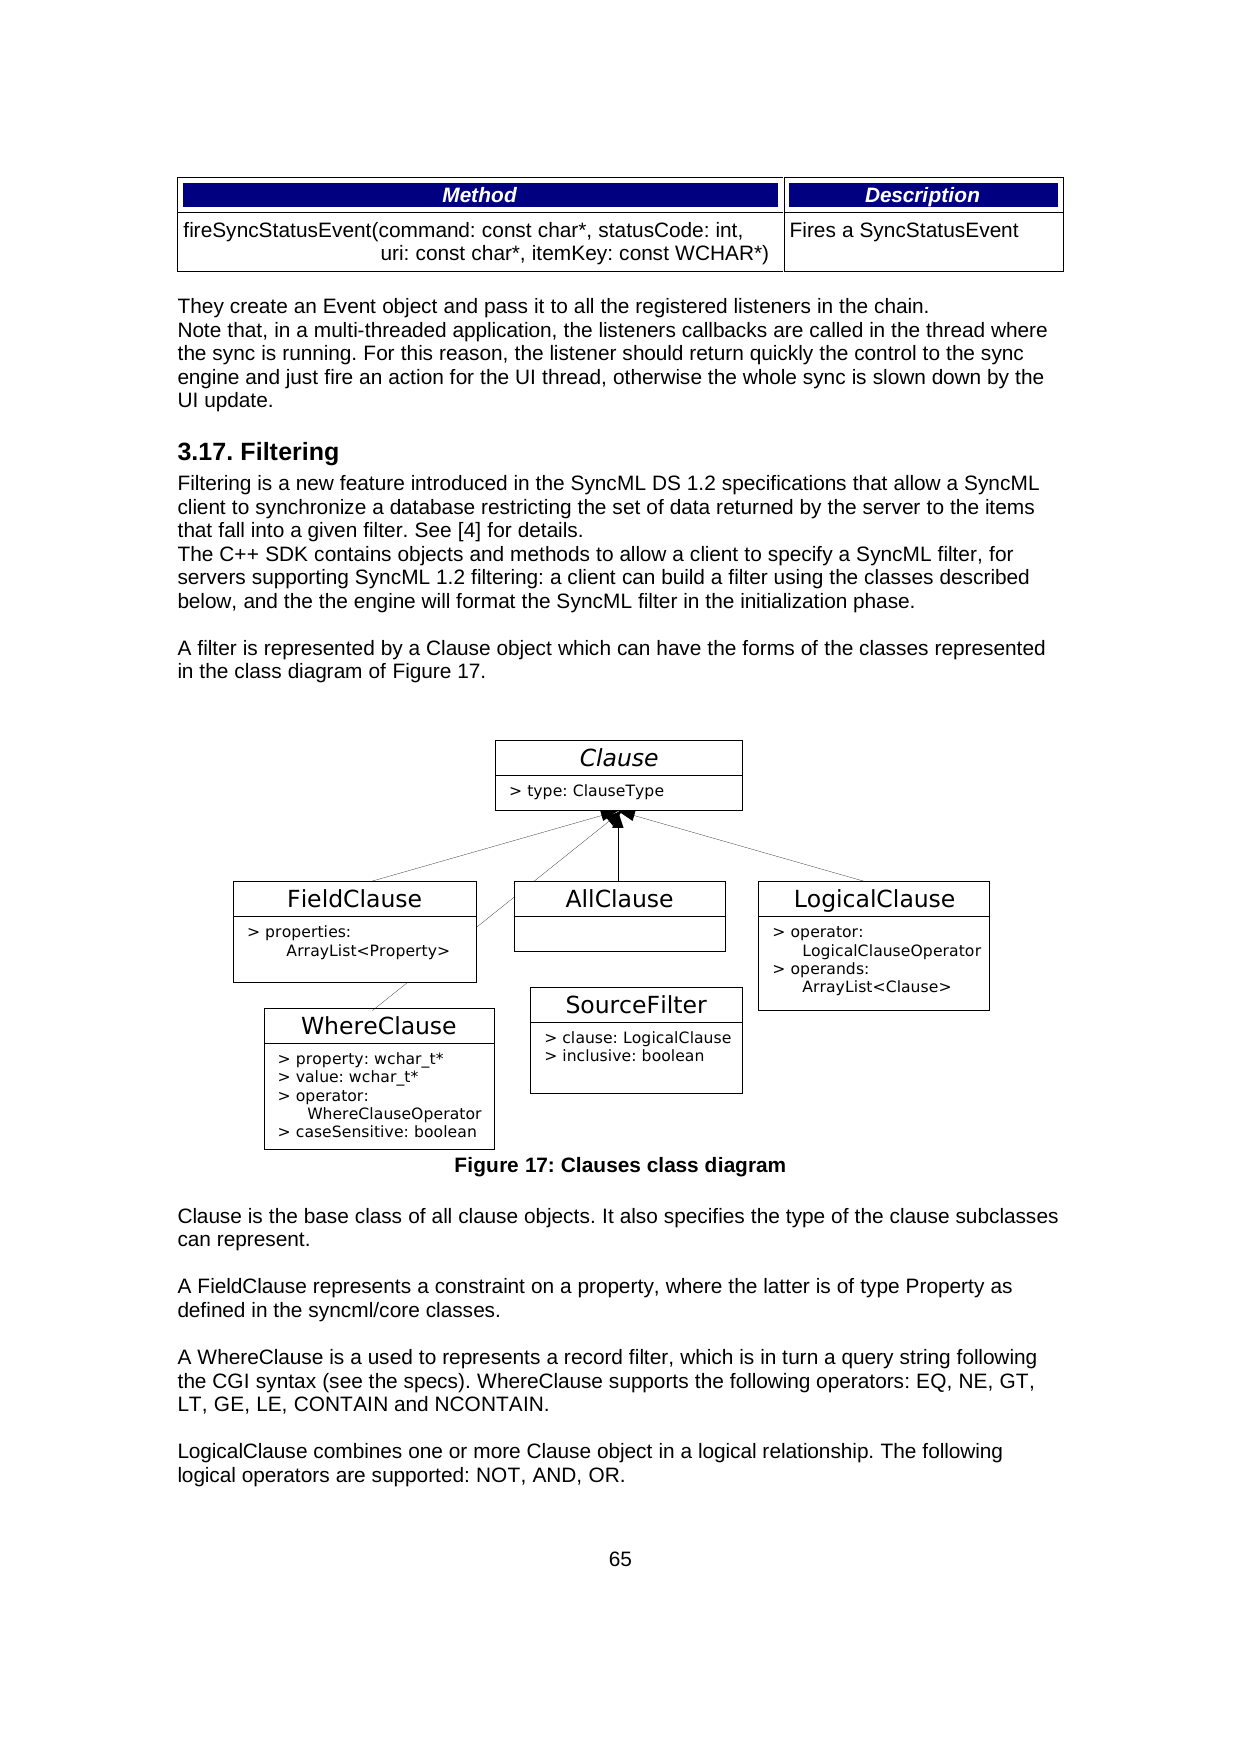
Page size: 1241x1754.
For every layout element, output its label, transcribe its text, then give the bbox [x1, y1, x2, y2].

text Note that, in a multi-threaded application, the listeners callbacks are called in the thread where the sync is running. For this reason, the listener should return quickly the control to the sync engine and just fire an action for the UI thread, otherwise the whole sync is slown down by the UI update. [177, 318, 1063, 412]
table_cell fireSyncStatusEvent(command: const char*, statusCode: int, uri: const char*, itemKey: const WCHAR*) [178, 213, 783, 271]
text They create an Event object and pass it to all the registered listeners in the chain. [177, 295, 1063, 318]
text A FieldClause represents a constraint on a property, where the latter is of type Property as defined in the syncml/core classes. [177, 1275, 1063, 1322]
table_cell Fires a SyncStatusEvent [785, 213, 1063, 271]
text Clause is the base class of all clause objects. It also specifies the type of the clause subclasses can represent. [177, 683, 1063, 1251]
text Filtering is a new feature introduced in the SyncML DS 1.2 specifications that allow a SyncML client to synchronize a database restricting the set of data returned by the server to the items that fall into a given filter. See [4] for details. [177, 472, 1063, 542]
text The C++ SDK contains objects and methods to allow a client to specify a SyncML filter, for servers supporting SyncML 1.2 filtering: a client can build a filter using the classes described below, and the the engine will format the SyncML filter in the initialization phase. [177, 542, 1063, 613]
subtitle Filtering [177, 437, 1063, 465]
table_header Method [178, 178, 783, 212]
text A WhereClause is a used to represents a record filter, which is in turn a query string following the CGI syntax (see the specs). WhereClause supports the following operators: EQ, NE, GT, LT, GE, LE, CONTAIN and NCONTAIN. [177, 1346, 1063, 1416]
text LogicalClause combines one or more Clause object in a logical relationship. The following logical operators are supported: NOT, AND, OR. [177, 1440, 1063, 1487]
text A filter is represented by a Clause object which can have the forms of the classes represented in the class diagram of Figure 17. [177, 636, 1063, 683]
table_header Description [785, 178, 1063, 212]
text Figure 17: Clauses class diagram [196, 722, 1044, 1177]
